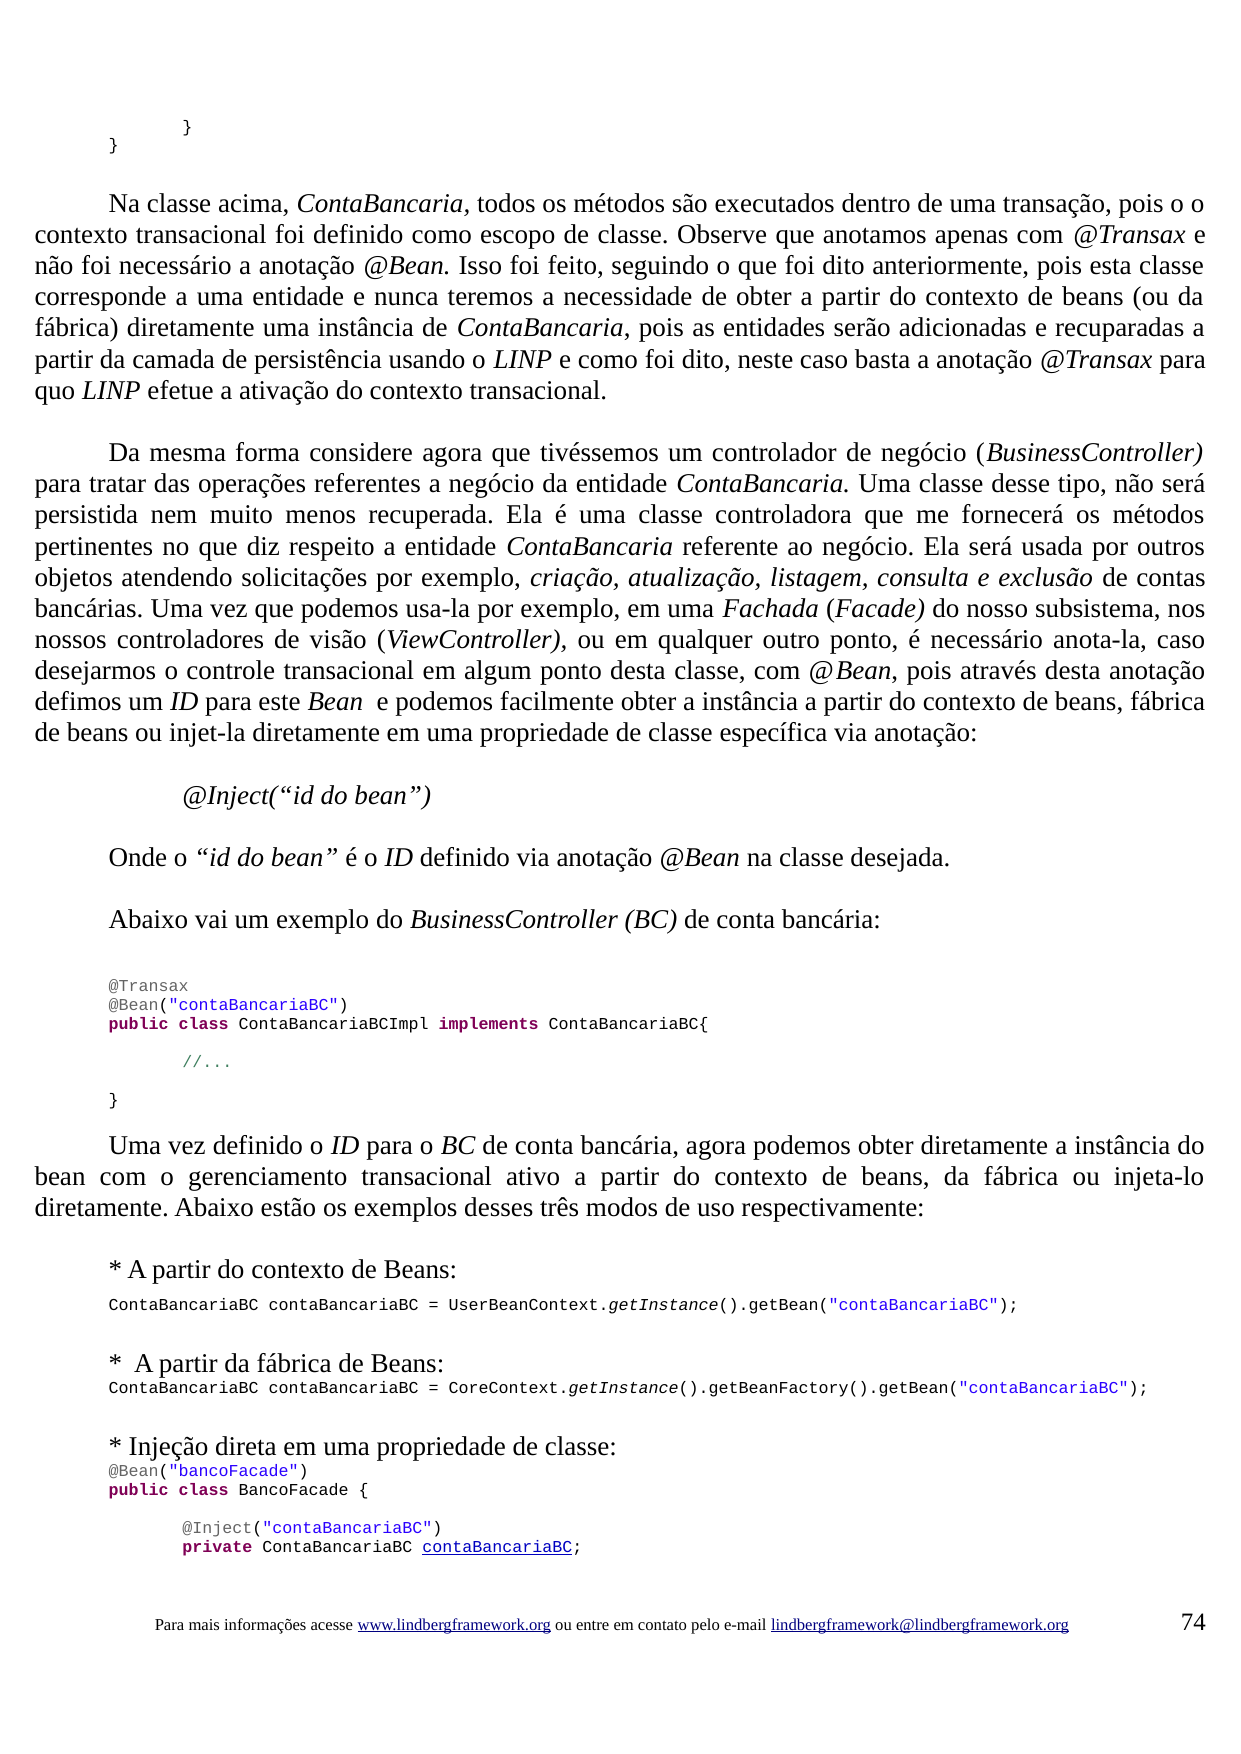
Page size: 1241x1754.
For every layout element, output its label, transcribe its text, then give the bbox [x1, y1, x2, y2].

text @Bean("bancoFacade") [34, 1461, 1206, 1482]
text public class ContaBancariaBCImpl implements ContaBancariaBC{ [34, 1016, 1206, 1034]
text ContaBancariaBC contaBancariaBC = CoreContext.getInstance().getBeanFactory().getBean("contaBancariaBC"); [34, 1378, 1206, 1399]
text } [34, 137, 1206, 156]
text * A partir do contexto de Beans: [34, 1254, 1206, 1285]
text } [34, 118, 1206, 137]
text Na classe acima, ContaBancaria, todos os métodos são executados dentro de uma transação, pois o o contexto transacional foi definido como escopo de classe. Observe que anotamos apenas com @Transax e não foi necessário a anotação @Bean. Isso foi feito, seguindo o que foi dito anteriormente, pois esta classe corresponde a uma entidade e nunca teremos a necessidade de obter a partir do contexto de beans (ou da fábrica) diretamente uma instância de ContaBancaria, pois as entidades serão adicionadas e recuparadas a partir da camada de persistência usando o LINP e como foi dito, neste caso basta a anotação @Transax para quo LINP efetue a ativação do contexto transacional. [34, 187, 1206, 405]
text * A partir da fábrica de Beans: [34, 1347, 1206, 1378]
text @Inject(“id do bean”) [34, 779, 1206, 810]
text @Inject("contaBancariaBC") [34, 1519, 1206, 1538]
text ContaBancariaBC contaBancariaBC = UserBeanContext.getInstance().getBean("contaBancariaBC"); [34, 1285, 1206, 1316]
text } [34, 1091, 1206, 1110]
text private ContaBancariaBC contaBancariaBC; [34, 1538, 1206, 1557]
text Abaixo vai um exemplo do BusinessController (BC) de conta bancária: [34, 903, 1206, 934]
text * Injeção direta em uma propriedade de classe: [34, 1430, 1206, 1461]
text Onde o “id do bean” é o ID definido via anotação @Bean na classe desejada. [34, 841, 1206, 872]
text //... [34, 1053, 1206, 1072]
text Da mesma forma considere agora que tivéssemos um controlador de negócio (BusinessController) para tratar das operações referentes a negócio da entidade ContaBancaria. Uma classe desse tipo, não será persistida nem muito menos recuperada. Ela é uma classe controladora que me fornecerá os métodos pertinentes no que diz respeito a entidade ContaBancaria referente ao negócio. Ela será usada por outros objetos atendendo solicitações por exemplo, criação, atualização, listagem, consulta e exclusão de contas bancárias. Uma vez que podemos usa-la por exemplo, em uma Fachada (Facade) do nosso subsistema, nos nossos controladores de visão (ViewController), ou em qualquer outro ponto, é necessário anota-la, caso desejarmos o controle transacional em algum ponto desta classe, com @Bean, pois através desta anotação defimos um ID para este Bean e podemos facilmente obter a instância a partir do contexto de beans, fábrica de beans ou injet-la diretamente em uma propriedade de classe específica via anotação: [34, 436, 1206, 748]
text @Bean("contaBancariaBC") [34, 997, 1206, 1016]
text public class BancoFacade { [34, 1482, 1206, 1501]
text @Transax [34, 966, 1206, 997]
text Uma vez definido o ID para o BC de conta bancária, agora podemos obter diretamente a instância do bean com o gerenciamento transacional ativo a partir do contexto de beans, da fábrica ou injeta-lo diretamente. Abaixo estão os exemplos desses três modos de uso respectivamente: [34, 1129, 1206, 1222]
